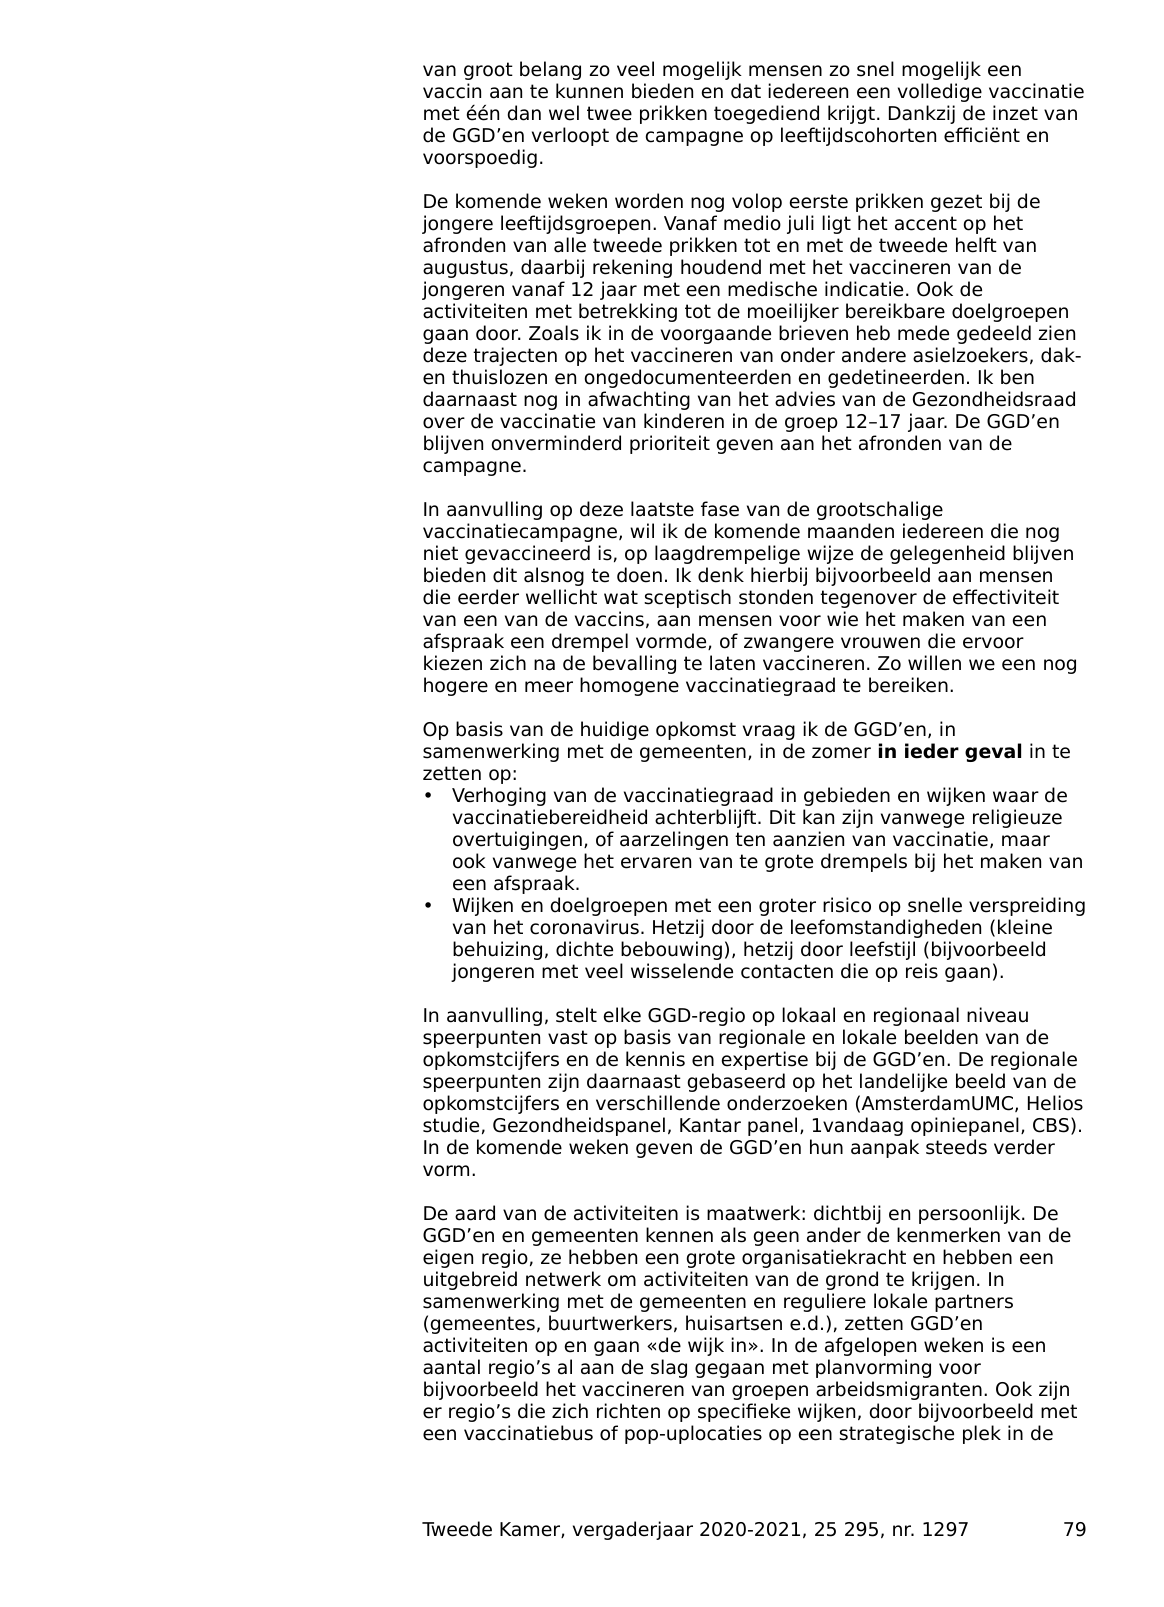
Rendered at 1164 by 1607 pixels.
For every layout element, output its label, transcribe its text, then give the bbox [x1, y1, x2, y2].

text In aanvulling, stelt elke GGD-regio op lokaal en regionaal niveau speerpunten vast op basis van regionale en lokale beelden van de opkomstcijfers en de kennis en expertise bij de GGD’en. De regionale speerpunten zijn daarnaast gebaseerd op het landelijke beeld van de opkomstcijfers en verschillende onderzoeken (AmsterdamUMC, Helios studie, Gezondheidspanel, Kantar panel, 1vandaag opiniepanel, CBS). In de komende weken geven de GGD’en hun aanpak steeds verder vorm. [422, 1005, 1087, 1181]
text In aanvulling op deze laatste fase van de grootschalige vaccinatiecampagne, wil ik de komende maanden iedereen die nog niet gevaccineerd is, op laagdrempelige wijze de gelegenheid blijven bieden dit alsnog te doen. Ik denk hierbij bijvoorbeeld aan mensen die eerder wellicht wat sceptisch stonden tegenover de effectiviteit van een van de vaccins, aan mensen voor wie het maken van een afspraak een drempel vormde, of zwangere vrouwen die ervoor kiezen zich na de bevalling te laten vaccineren. Zo willen we een nog hogere en meer homogene vaccinatiegraad te bereiken. [422, 499, 1087, 697]
text van groot belang zo veel mogelijk mensen zo snel mogelijk een vaccin aan te kunnen bieden en dat iedereen een volledige vaccinatie met één dan wel twee prikken toegediend krijgt. Dankzij de inzet van de GGD’en verloopt de campagne op leeftijdscohorten efficiënt en voorspoedig. [422, 59, 1087, 169]
text • Wijken en doelgroepen met een groter risico op snelle verspreiding van het coronavirus. Hetzij door de leefomstandigheden (kleine behuizing, dichte bebouwing), hetzij door leefstijl (bijvoorbeeld jongeren met veel wisselende contacten die op reis gaan). [422, 895, 1087, 983]
text Op basis van de huidige opkomst vraag ik de GGD’en, in samenwerking met de gemeenten, in de zomer in ieder geval in te zetten op: [422, 719, 1087, 785]
text De aard van de activiteiten is maatwerk: dichtbij en persoonlijk. De GGD’en en gemeenten kennen als geen ander de kenmerken van de eigen regio, ze hebben een grote organisatiekracht en hebben een uitgebreid netwerk om activiteiten van de grond te krijgen. In samenwerking met de gemeenten en reguliere lokale partners (gemeentes, buurtwerkers, huisartsen e.d.), zetten GGD’en activiteiten op en gaan «de wijk in». In de afgelopen weken is een aantal regio’s al aan de slag gegaan met planvorming voor bijvoorbeeld het vaccineren van groepen arbeidsmigranten. Ook zijn er regio’s die zich richten op specifieke wijken, door bijvoorbeeld met een vaccinatiebus of pop-uplocaties op een strategische plek in de [422, 1203, 1087, 1445]
text De komende weken worden nog volop eerste prikken gezet bij de jongere leeftijdsgroepen. Vanaf medio juli ligt het accent op het afronden van alle tweede prikken tot en met de tweede helft van augustus, daarbij rekening houdend met het vaccineren van de jongeren vanaf 12 jaar met een medische indicatie. Ook de activiteiten met betrekking tot de moeilijker bereikbare doelgroepen gaan door. Zoals ik in de voorgaande brieven heb mede gedeeld zien deze trajecten op het vaccineren van onder andere asielzoekers, dak- en thuislozen en ongedocumenteerden en gedetineerden. Ik ben daarnaast nog in afwachting van het advies van de Gezondheidsraad over de vaccinatie van kinderen in de groep 12–17 jaar. De GGD’en blijven onverminderd prioriteit geven aan het afronden van de campagne. [422, 191, 1087, 477]
text • Verhoging van de vaccinatiegraad in gebieden en wijken waar de vaccinatiebereidheid achterblijft. Dit kan zijn vanwege religieuze overtuigingen, of aarzelingen ten aanzien van vaccinatie, maar ook vanwege het ervaren van te grote drempels bij het maken van een afspraak. [422, 785, 1087, 895]
